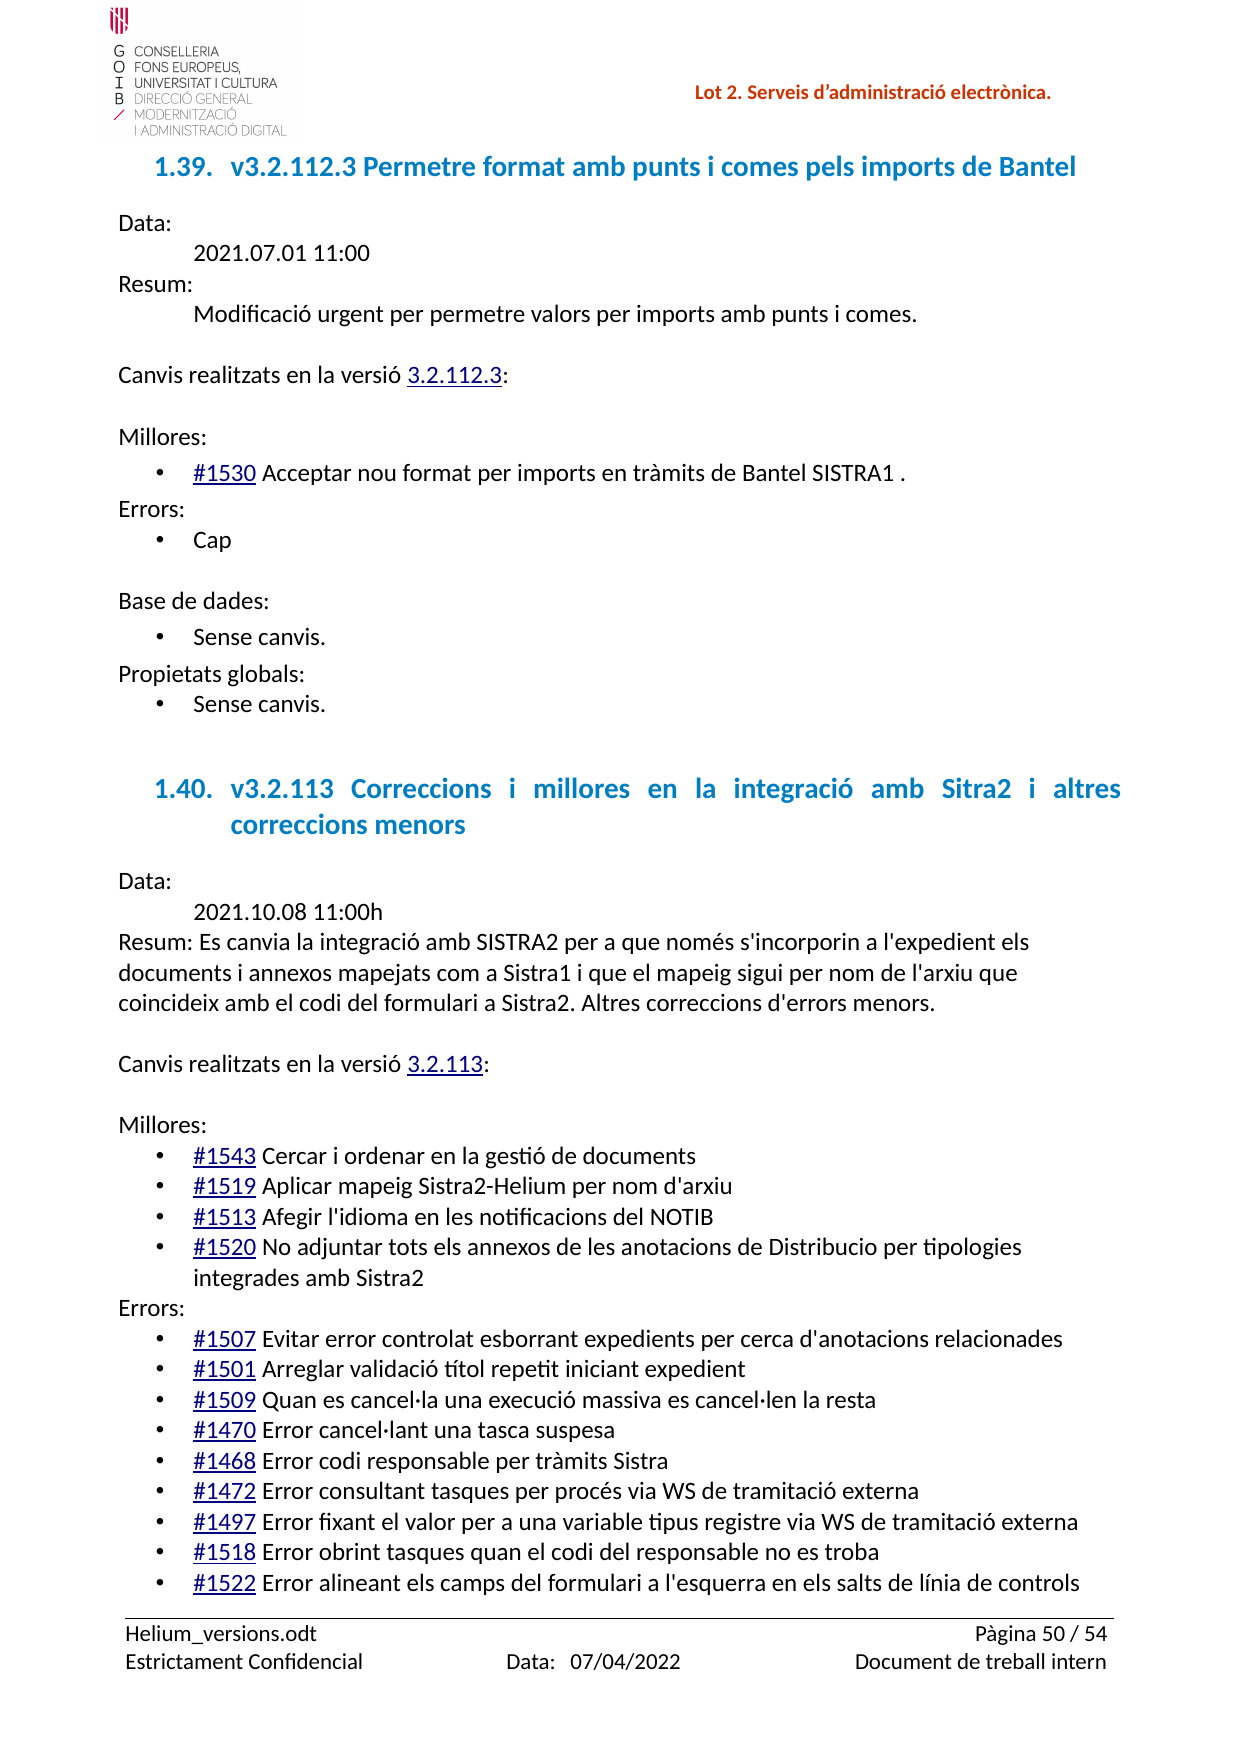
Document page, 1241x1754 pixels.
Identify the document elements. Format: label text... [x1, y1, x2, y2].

list #1543 Cercar i ordenar en la gestió de documents [156, 1140, 1122, 1170]
list #1530 Acceptar nou format per imports en tràmits de Bantel SISTRA1 . [156, 457, 1122, 488]
list #1518 Error obrint tasques quan el codi del responsable no es troba [156, 1537, 1122, 1567]
text Modificació urgent per permetre valors per imports amb punts i comes. [118, 298, 1122, 329]
picture [100, 0, 297, 144]
text Propietats globals: [118, 658, 1122, 688]
list #1468 Error codi responsable per tràmits Sistra [156, 1445, 1122, 1476]
text Errors: [118, 1292, 1122, 1323]
text Canvis realitzats en la versió 3.2.113: [118, 1048, 1122, 1079]
list #1519 Aplicar mapeig Sistra2-Helium per nom d'arxiu [156, 1170, 1122, 1201]
list Cap [156, 524, 1122, 554]
text Resum: [118, 268, 1122, 298]
text Resum: Es canvia la integració amb SISTRA2 per a que només s'incorporin a l'expedient els documents i annexos mapejats com a Sistra1 i que el mapeig sigui per nom de l'arxiu que coincideix amb el codi del formulari a Sistra2. Altres correccions d'errors menors. [118, 926, 1122, 1018]
list #1513 Afegir l'idioma en les notificacions del NOTIB [156, 1201, 1122, 1231]
list #1507 Evitar error controlat esborrant expedients per cerca d'anotacions relacionades [156, 1323, 1122, 1353]
list #1509 Quan es cancel·la una execució massiva es cancel·len la resta [156, 1384, 1122, 1414]
text Millores: [118, 1109, 1122, 1140]
subtitle v3.2.113 Correccions i millores en la integració amb Sitra2 i altres correccions menors [153, 770, 1122, 841]
text 2021.10.08 11:00h [118, 896, 1122, 926]
list #1472 Error consultant tasques per procés via WS de tramitació externa [156, 1476, 1122, 1506]
text Base de dades: [118, 585, 1122, 616]
list #1501 Arreglar validació títol repetit iniciant expedient [156, 1353, 1122, 1384]
text Canvis realitzats en la versió 3.2.112.3: [118, 359, 1122, 390]
list Sense canvis. [156, 688, 1122, 719]
list #1497 Error fixant el valor per a una variable tipus registre via WS de tramitació externa [156, 1506, 1122, 1537]
subtitle v3.2.112.3 Permetre format amb punts i comes pels imports de Bantel [153, 148, 1122, 183]
list #1470 Error cancel·lant una tasca suspesa [156, 1414, 1122, 1445]
list #1522 Error alineant els camps del formulari a l'esquerra en els salts de línia de controls [156, 1567, 1122, 1598]
list Sense canvis. [156, 622, 1122, 652]
list #1520 No adjuntar tots els annexos de les anotacions de Distribucio per tipologies integrades amb Sistra2 [156, 1231, 1122, 1292]
text Errors: [118, 493, 1122, 524]
text Data: [118, 865, 1122, 896]
text Millores: [118, 421, 1122, 451]
text 2021.07.01 11:00 [118, 237, 1122, 268]
text Data: [118, 207, 1122, 237]
